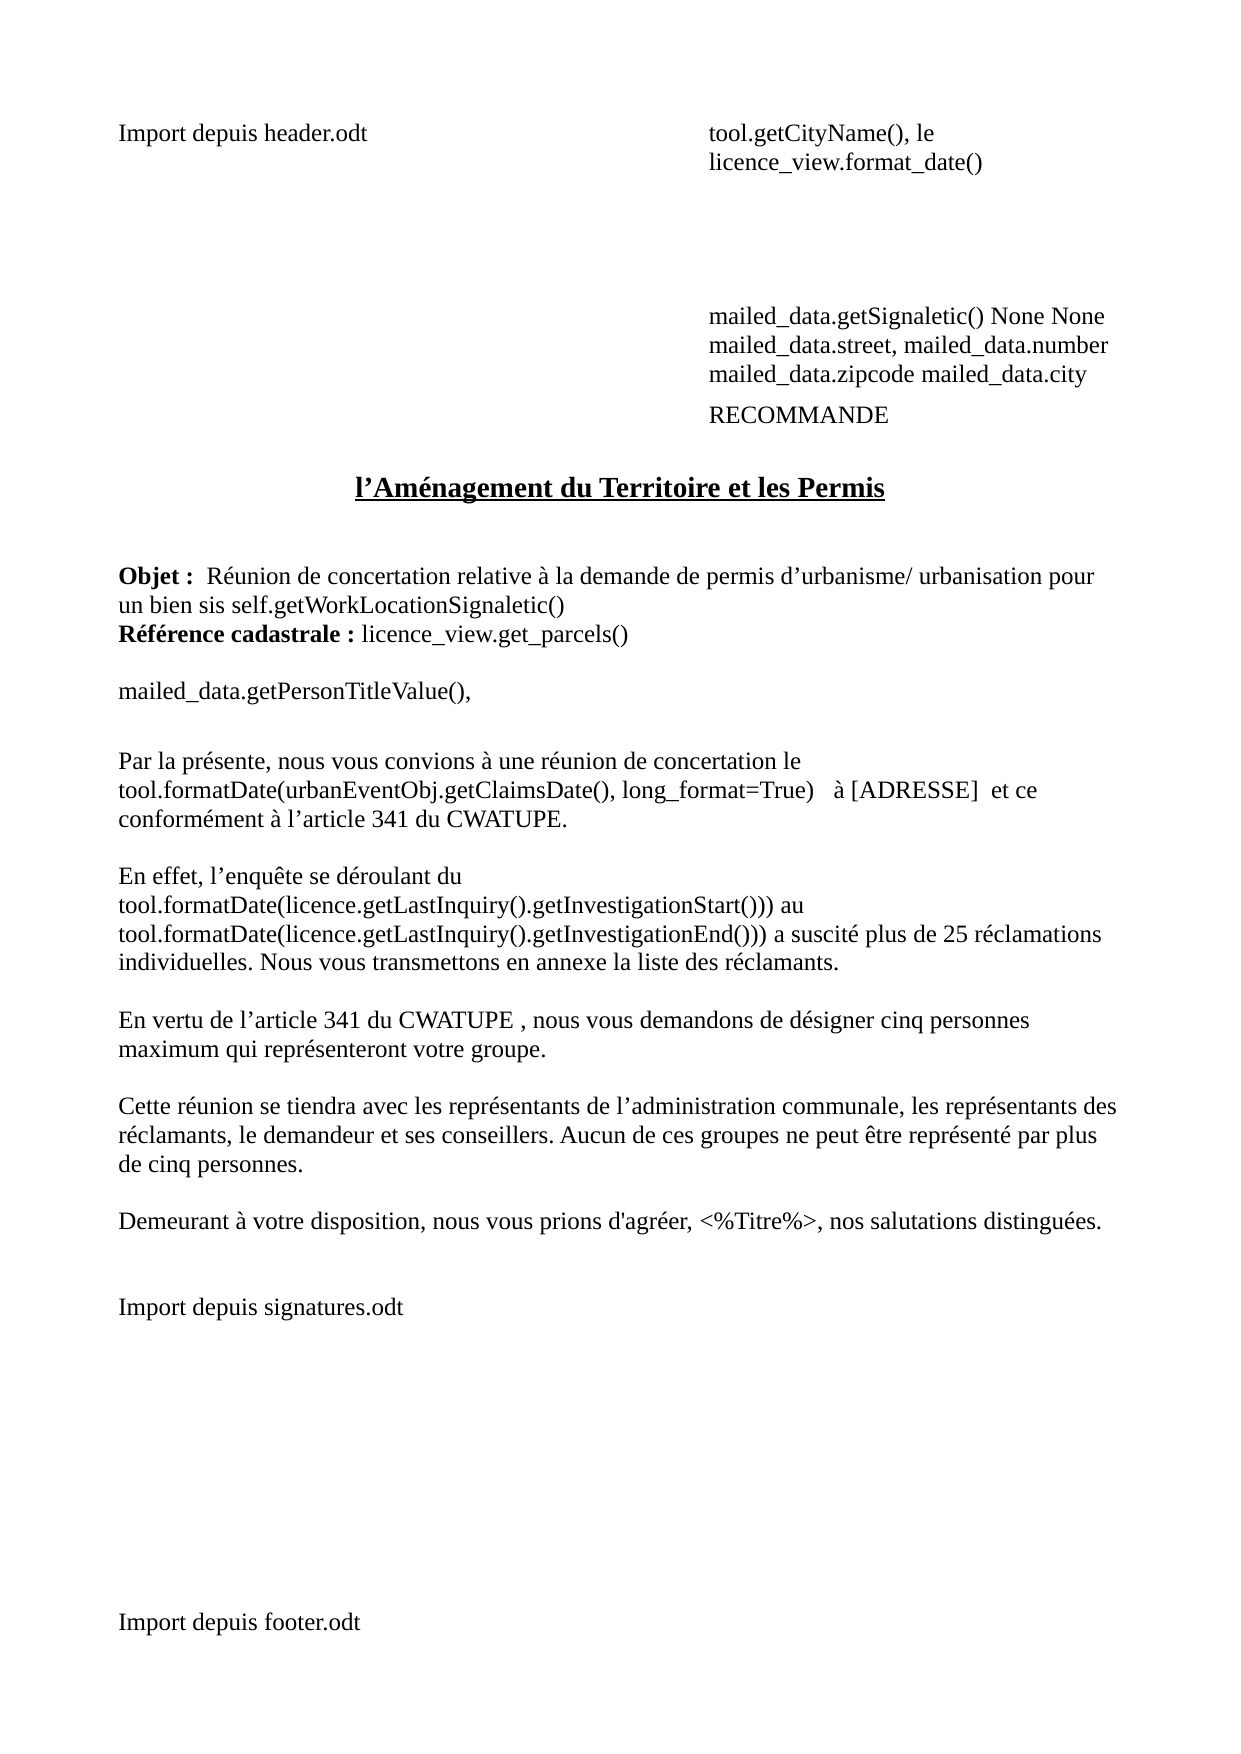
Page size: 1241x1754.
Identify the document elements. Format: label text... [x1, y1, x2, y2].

title l’Aménagement du Territoire et les Permis [118, 470, 1122, 504]
table_header Import depuis header.odt [118, 118, 708, 441]
text Objet : Réunion de concertation relative à la demande de permis d’urbanisme/ urbanisation pour un bien sis self.getWorkLocationSignaletic() [118, 561, 1122, 619]
text Par la présente, nous vous convions à une réunion de concertation le tool.formatDate(urbanEventObj.getClaimsDate(), long_format=True) à [ADRESSE] et ce conformément à l’article 341 du CWATUPE. [118, 746, 1122, 832]
text En effet, l’enquête se déroulant du tool.formatDate(licence.getLastInquiry().getInvestigationStart())) au tool.formatDate(licence.getLastInquiry().getInvestigationEnd())) a suscité plus de 25 réclamations individuelles. Nous vous transmettons en annexe la liste des réclamants. [118, 861, 1122, 976]
text En vertu de l’article 341 du CWATUPE , nous vous demandons de désigner cinq personnes maximum qui représenteront votre groupe. [118, 1005, 1122, 1062]
text Cette réunion se tiendra avec les représentants de l’administration communale, les représentants des réclamants, le demandeur et ses conseillers. Aucun de ces groupes ne peut être représenté par plus de cinq personnes. [118, 1091, 1122, 1177]
table_header tool.getCityName(), le licence_view.format_date() mailed_data.getSignaletic() None None mailed_data.street, mailed_data.number mailed_data.zipcode mailed_data.city RECOMMANDE [709, 118, 1128, 441]
text mailed_data.getPersonTitleValue(), [118, 676, 1122, 705]
text Référence cadastrale : licence_view.get_parcels() [118, 619, 1122, 647]
text Demeurant à votre disposition, nous vous prions d'agréer, <%Titre%>, nos salutations distinguées. [118, 1206, 1122, 1235]
text Import depuis signatures.odt [118, 1292, 1122, 1321]
